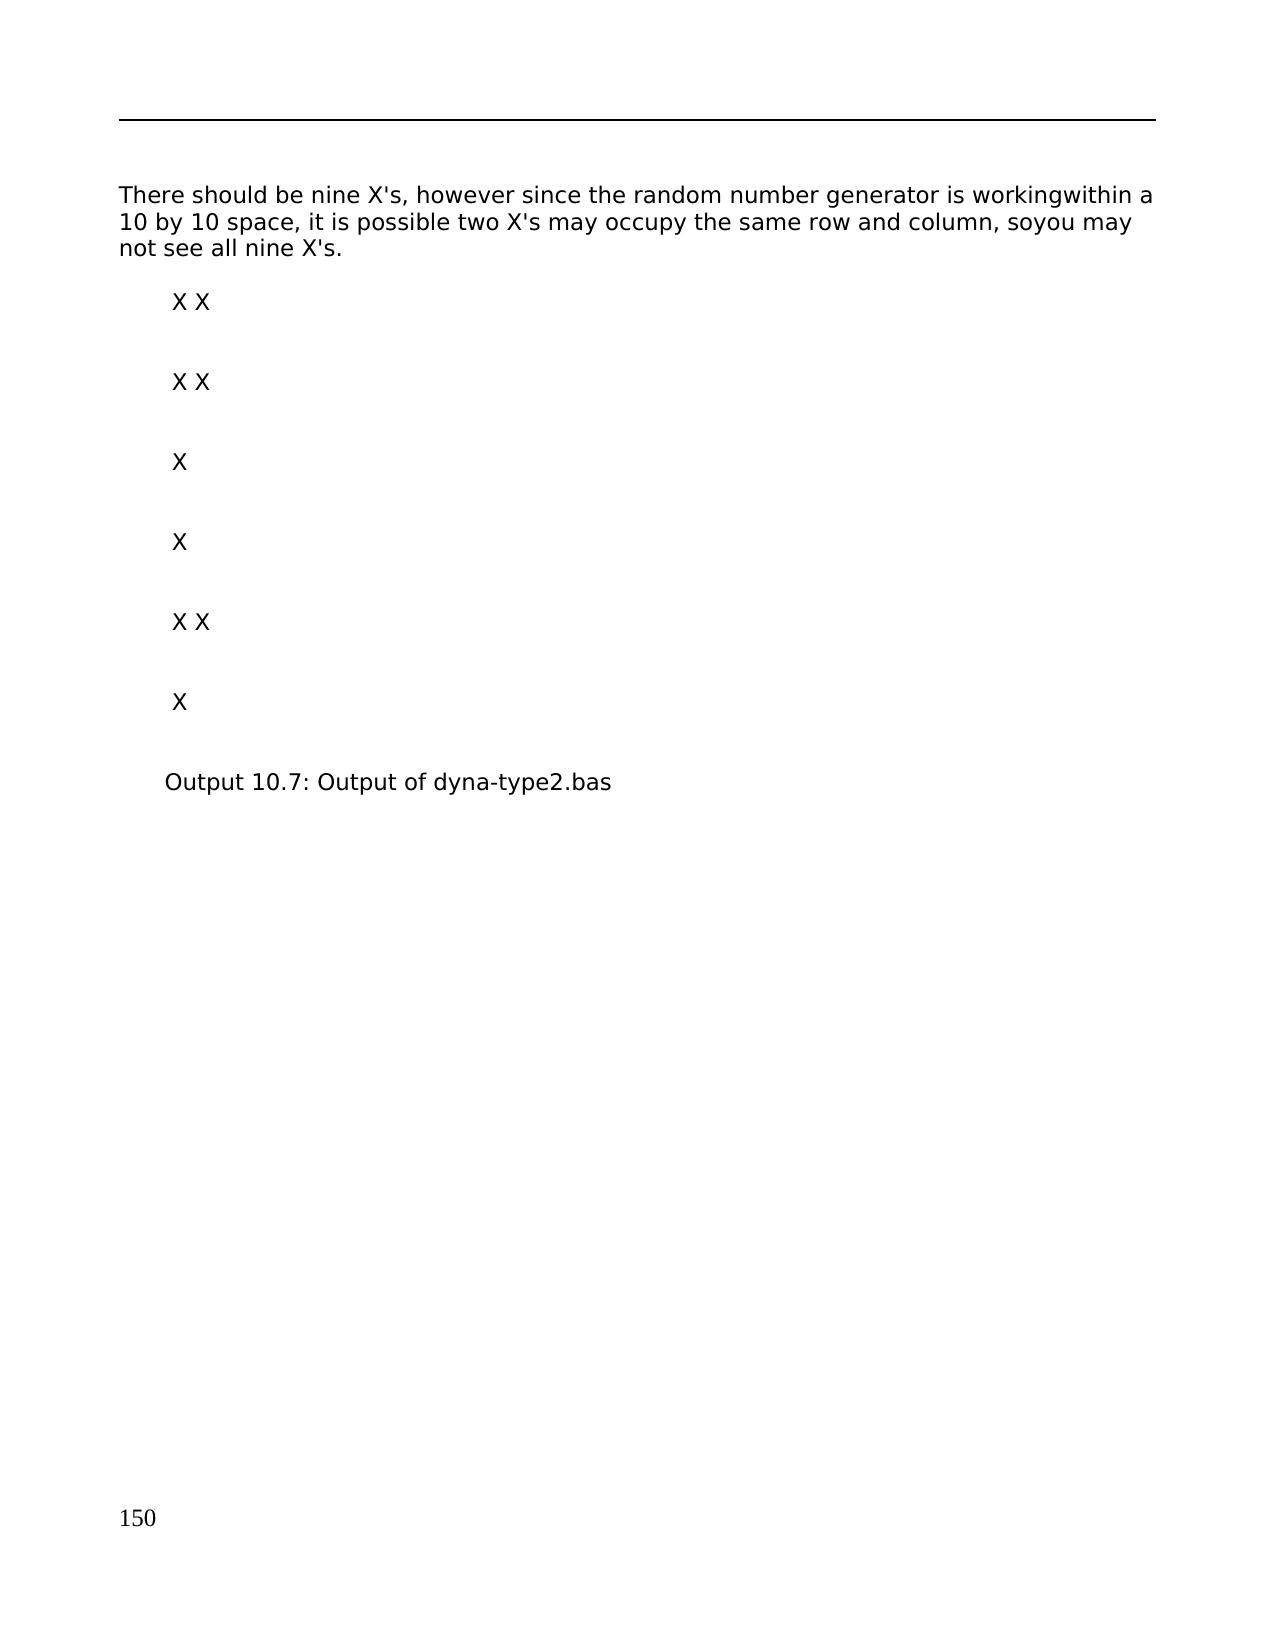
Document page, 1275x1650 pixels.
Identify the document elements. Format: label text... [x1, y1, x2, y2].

text There should be nine X's, however since the random number generator is workingwithin a 10 by 10 space, it is possible two X's may occupy the same row and column, soyou may not see all nine X's. [118, 182, 1156, 262]
text X X [118, 609, 1156, 636]
text X [118, 689, 1156, 716]
text X X [118, 369, 1156, 396]
text Output 10.7: Output of dyna-type2.bas [118, 769, 1156, 796]
text X X [118, 289, 1156, 316]
text X [118, 449, 1156, 476]
text X [118, 529, 1156, 556]
